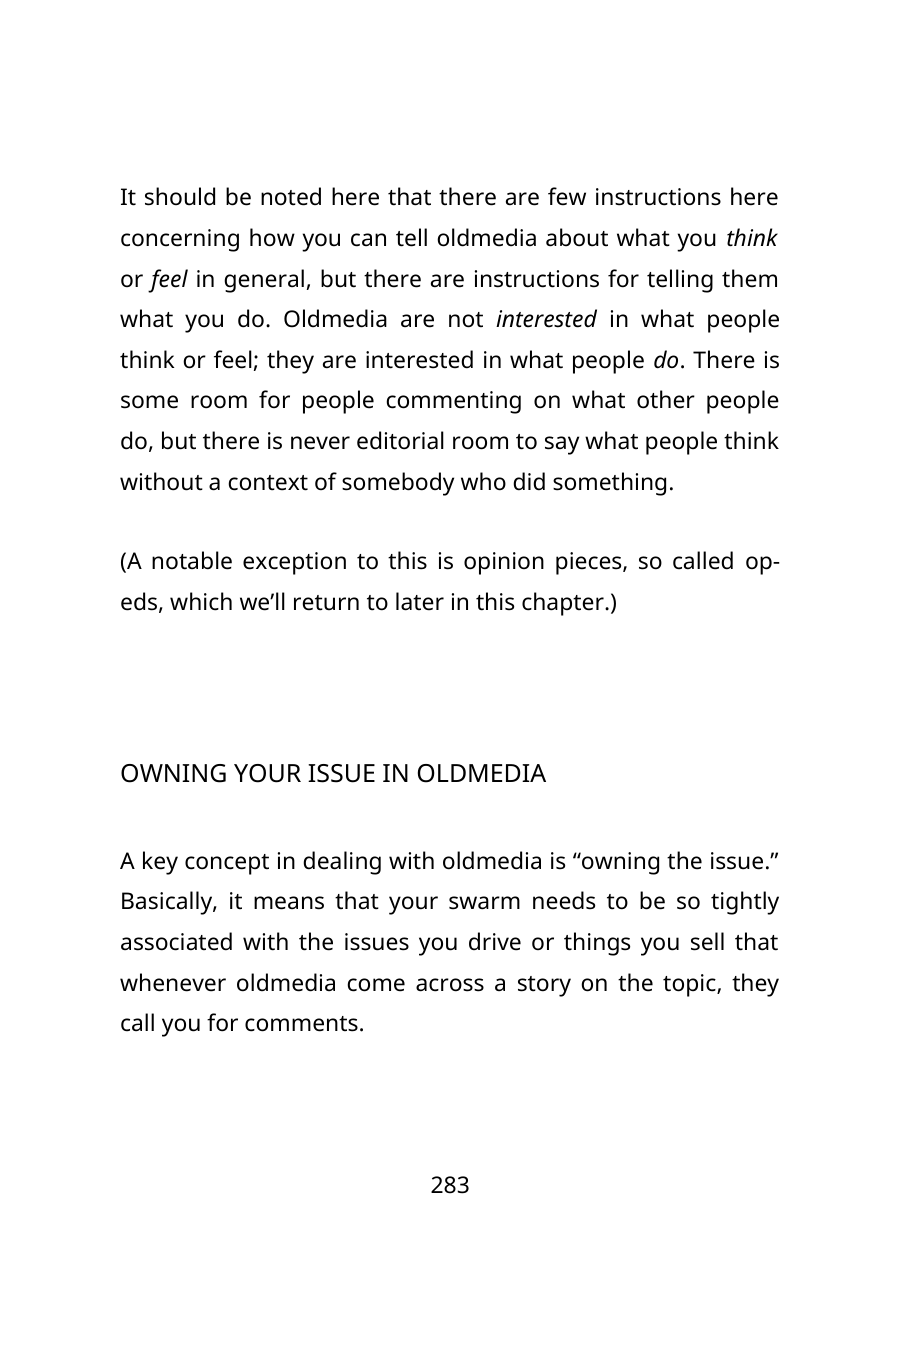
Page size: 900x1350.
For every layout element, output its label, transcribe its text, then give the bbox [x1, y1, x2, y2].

text Owning your issue in oldmedia [120, 755, 780, 789]
text (A notable exception to this is opinion pieces, so called op-eds, which we’ll return to later in this chapter.) [120, 545, 780, 617]
text A key concept in dealing with oldmedia is “owning the issue.” Basically, it means that your swarm needs to be so tightly associated with the issues you drive or things you sell that whenever oldmedia come across a story on the topic, they call you for comments. [120, 845, 780, 1038]
text It should be noted here that there are few instructions here concerning how you can tell oldmedia about what you think or feel in general, but there are instructions for telling them what you do. Oldmedia are not interested in what people think or feel; they are interested in what people do. There is some room for people commenting on what other people do, but there is never editorial room to say what people think without a context of somebody who did something. [120, 181, 780, 497]
